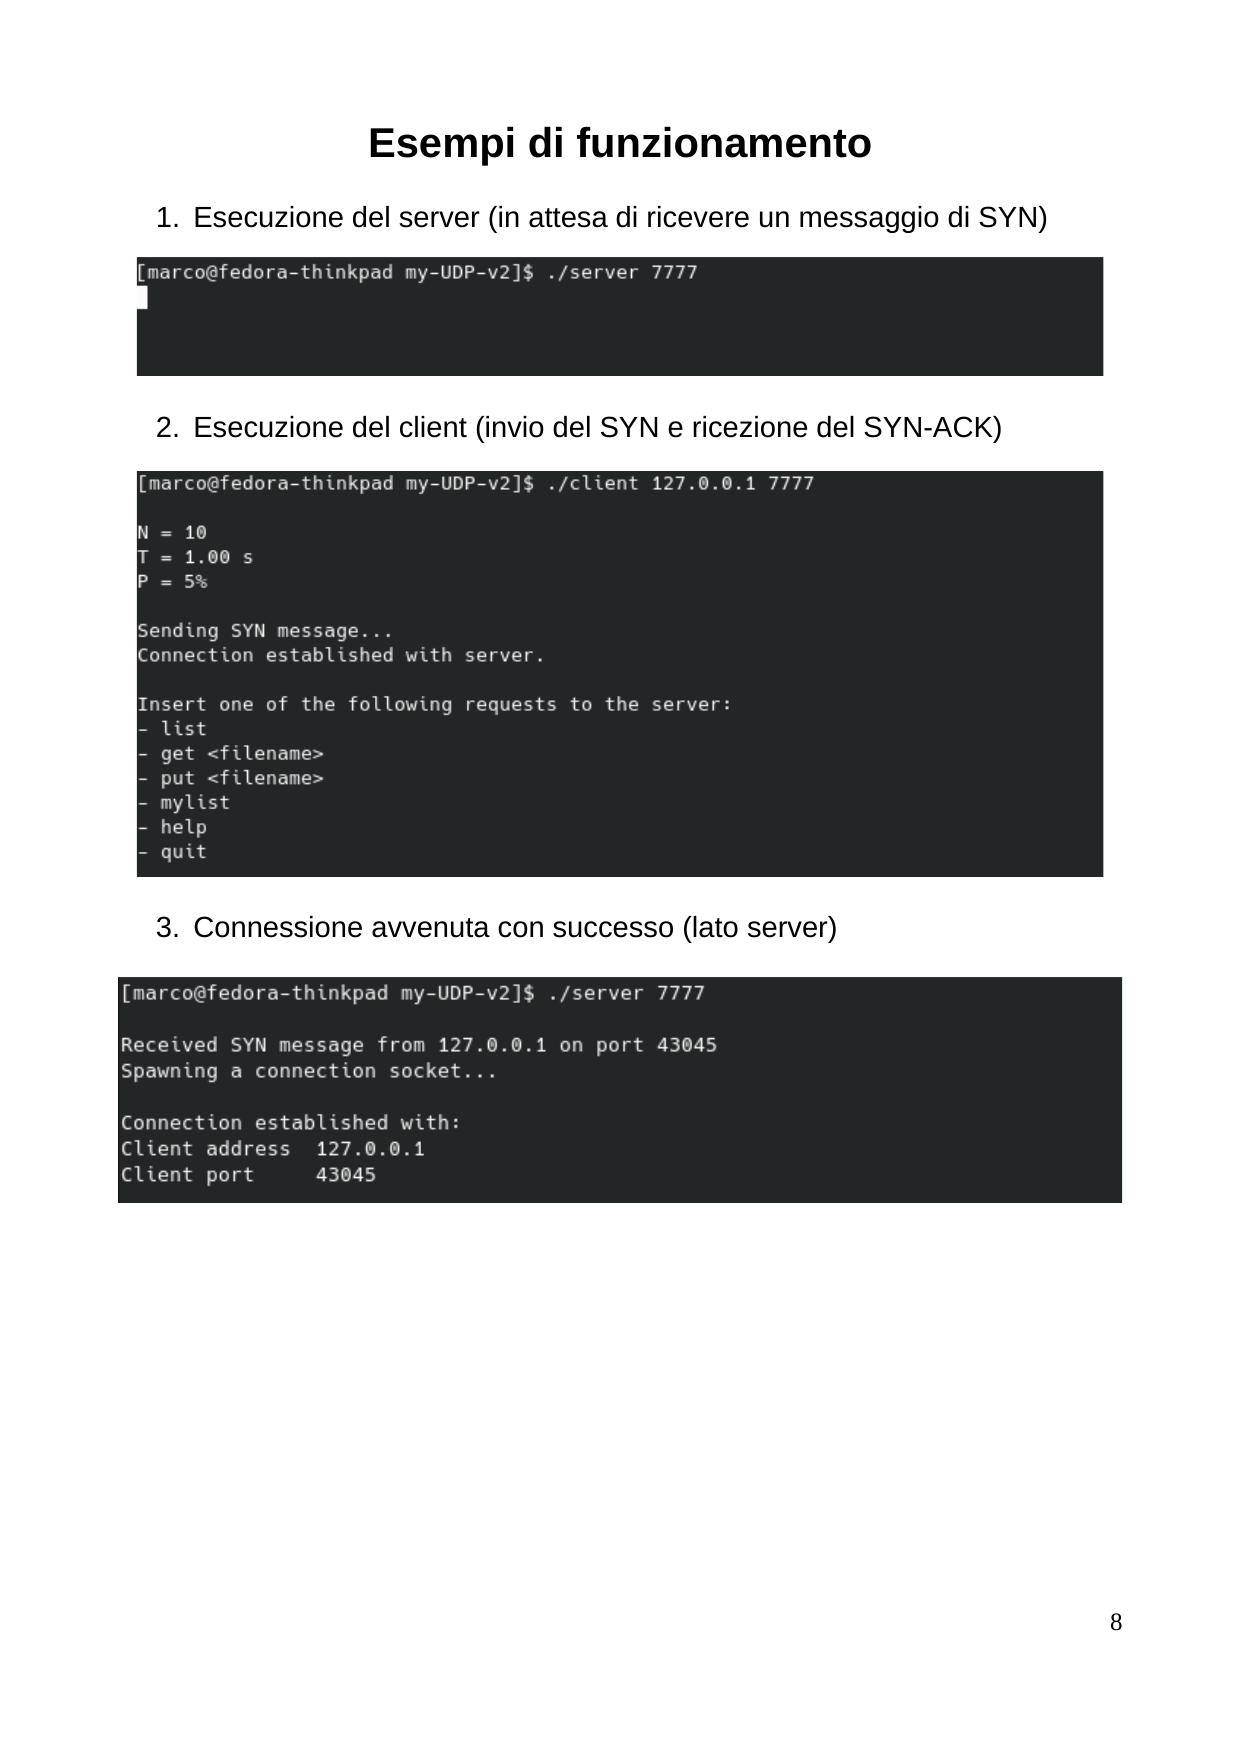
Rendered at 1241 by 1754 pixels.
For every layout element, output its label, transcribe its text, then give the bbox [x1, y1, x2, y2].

list Esecuzione del server (in attesa di ricevere un messaggio di SYN) [156, 199, 1122, 233]
picture [118, 977, 1123, 1203]
list Connessione avvenuta con successo (lato server) [156, 910, 1122, 944]
list Esecuzione del client (invio del SYN e ricezione del SYN-ACK) [156, 409, 1122, 443]
text Esempi di funzionamento [118, 118, 1122, 166]
picture [136, 257, 1104, 376]
picture [136, 471, 1104, 877]
